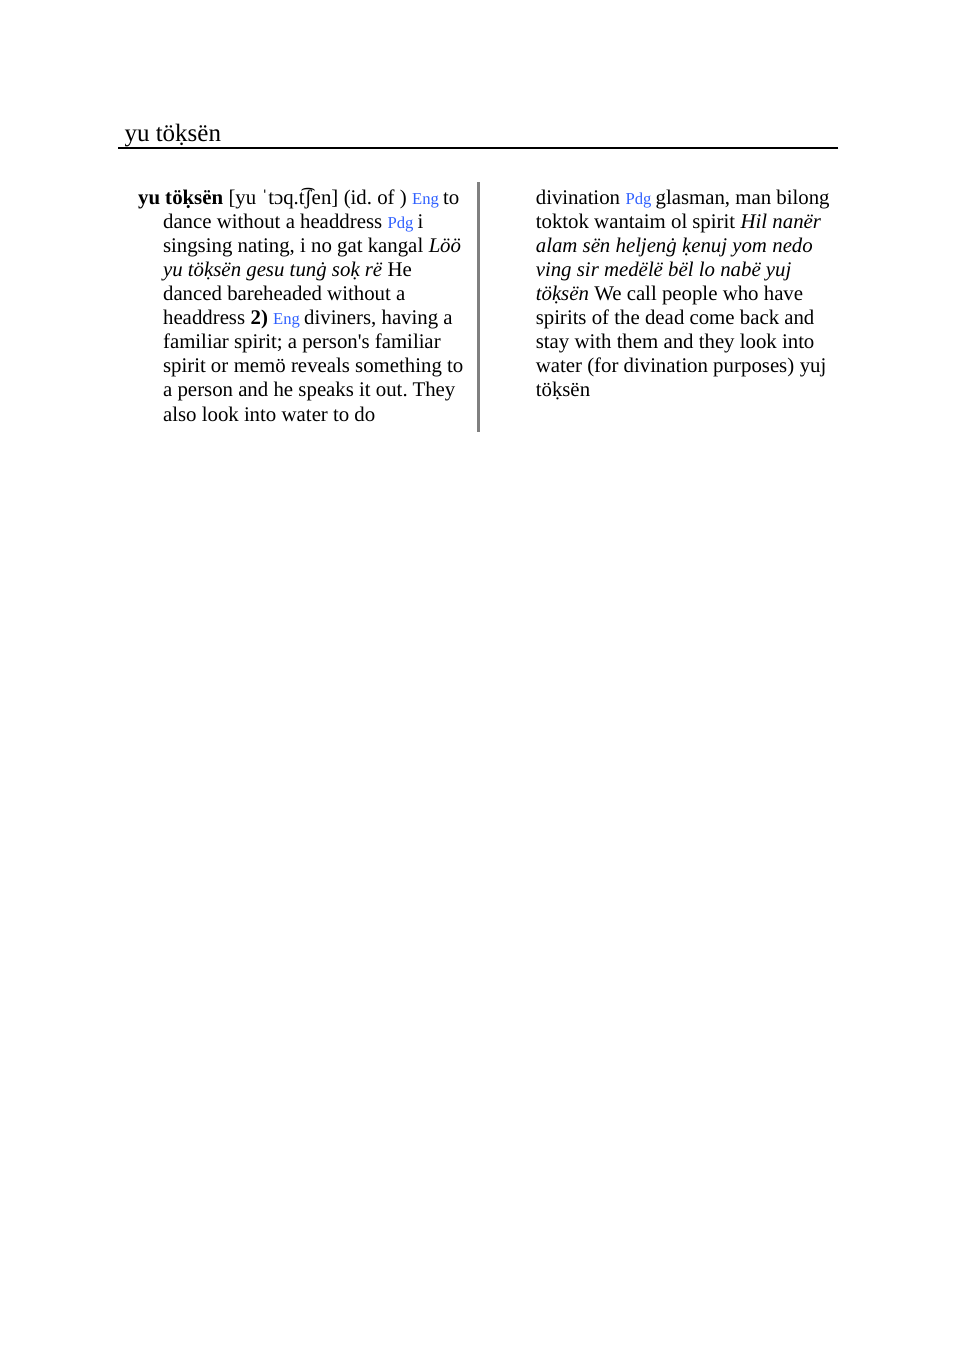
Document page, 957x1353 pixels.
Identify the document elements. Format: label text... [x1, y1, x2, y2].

text yu töḳsën [yu ˈtɔq.t͡ʃen] (id. of ) Eng to dance without a headdress Pdg i singsing nating, i no gat kangal Löö yu töḳsën gesu tunġ soḳ rë He danced bareheaded without a headdress 2) Eng diviners, having a familiar spirit; a person's familiar spirit or memö reveals something to a person and he speaks it out. They also look into water to do [119, 183, 465, 430]
text divination Pdg glasman, man bilong toktok wantaim ol spirit Hil nanër alam sën heljenġ ḳenuj yom nedo ving sir medëlë bël lo nabë yuj töḳsën We call people who have spirits of the dead come back and stay with them and they look into water (for divination purposes) yuj töḳsën [492, 183, 837, 406]
